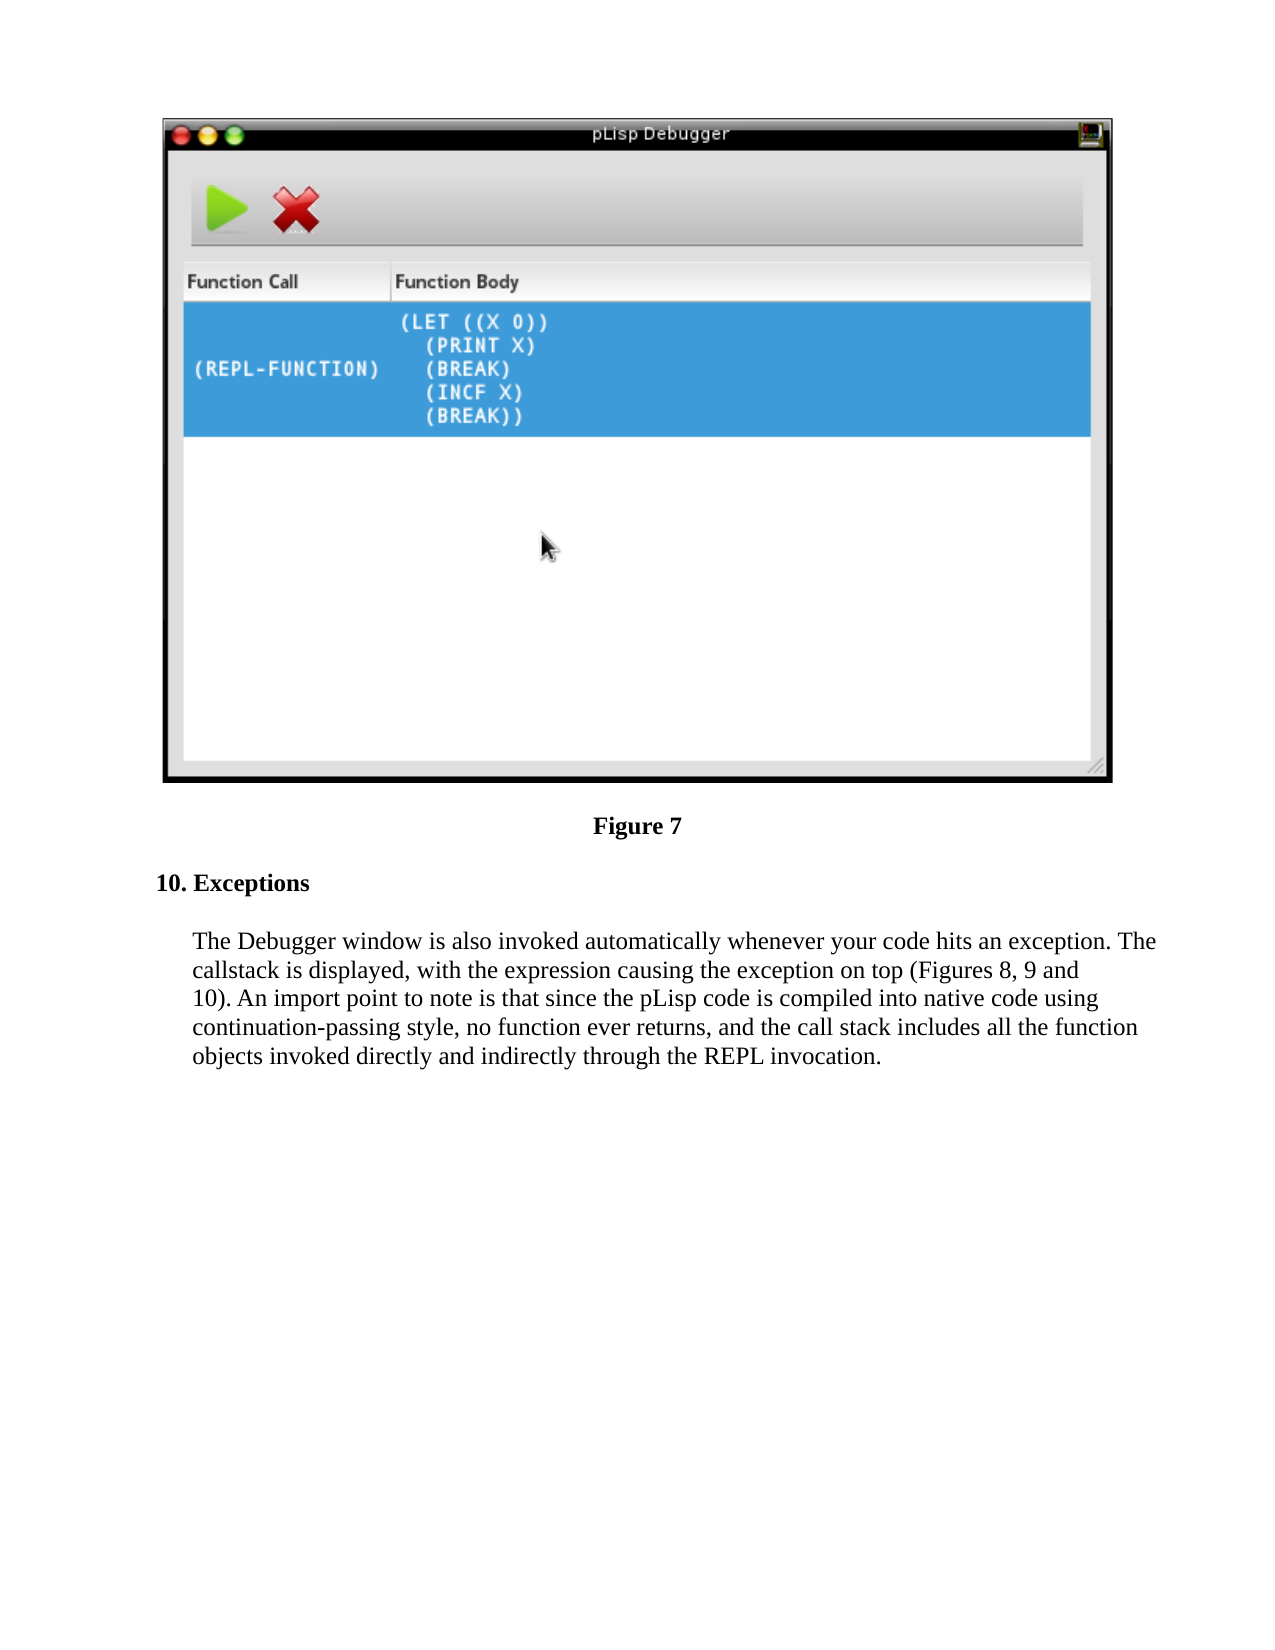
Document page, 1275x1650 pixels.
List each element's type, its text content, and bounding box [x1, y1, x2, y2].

picture [162, 118, 1113, 783]
text The Debugger window is also invoked automatically whenever your code hits an exception. The callstack is displayed, with the expression causing the exception on top (Figures 8, 9 and 10). An import point to note is that since the pLisp code is compiled into native code using continuation-passing style, no function ever returns, and the call stack includes all the function objects invoked directly and indirectly through the REPL invocation. [118, 926, 1157, 1070]
list Exceptions [156, 868, 1157, 897]
text Figure 7 [118, 811, 1157, 840]
